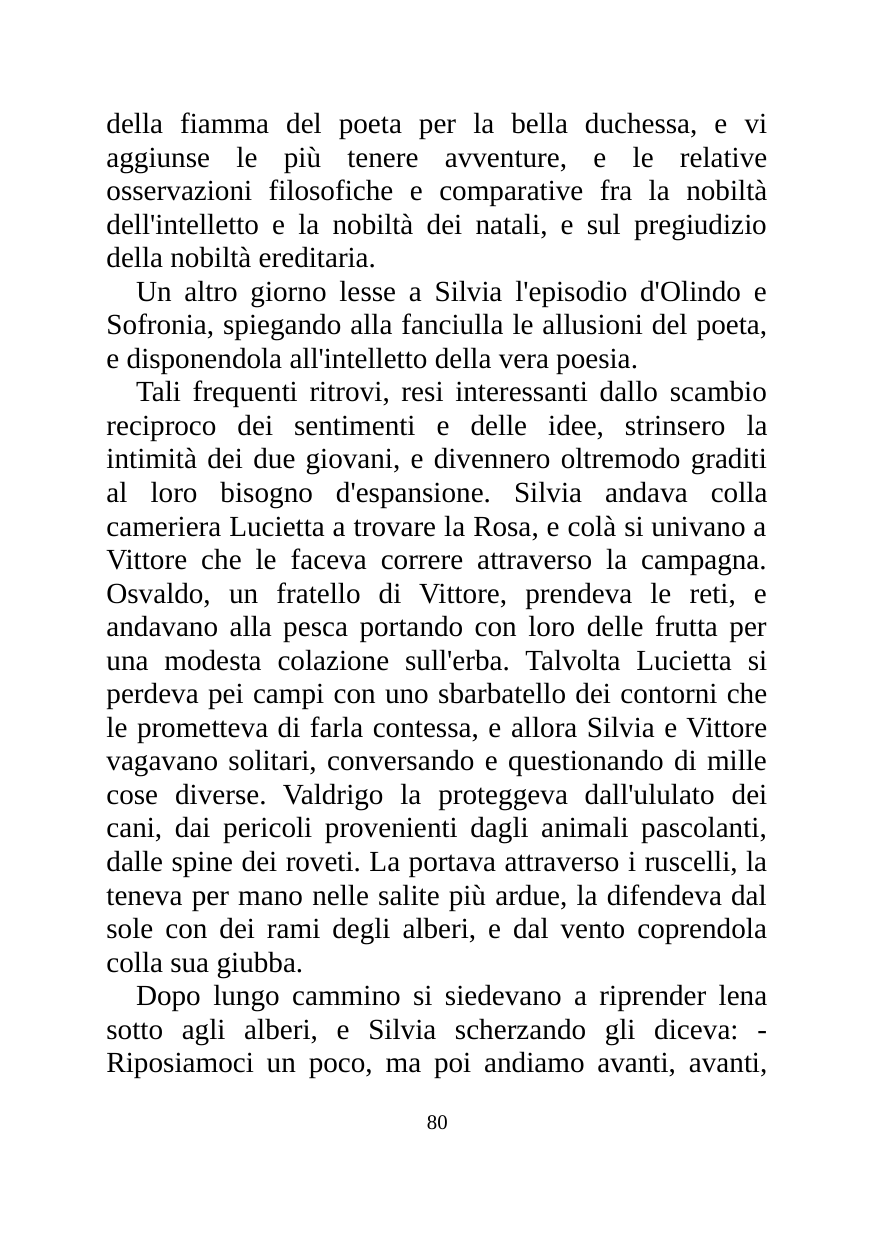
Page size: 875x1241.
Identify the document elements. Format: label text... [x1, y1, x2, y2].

text della fiamma del poeta per la bella duchessa, e vi aggiunse le più tenere avventure, e le relative osservazioni filosofiche e comparative fra la nobiltà dell'intelletto e la nobiltà dei natali, e sul pregiudizio della nobiltà ereditaria. [106, 106, 768, 274]
text Tali frequenti ritrovi, resi interessanti dallo scambio reciproco dei sentimenti e delle idee, strinsero la intimità dei due giovani, e divennero oltremodo graditi al loro bisogno d'espansione. Silvia andava colla cameriera Lucietta a trovare la Rosa, e colà si univano a Vittore che le faceva correre attraverso la campagna. Osvaldo, un fratello di Vittore, prendeva le reti, e andavano alla pesca portando con loro delle frutta per una modesta colazione sull'erba. Talvolta Lucietta si perdeva pei campi con uno sbarbatello dei contorni che le prometteva di farla contessa, e allora Silvia e Vittore vagavano solitari, conversando e questionando di mille cose diverse. Valdrigo la proteggeva dall'ululato dei cani, dai pericoli provenienti dagli animali pascolanti, dalle spine dei roveti. La portava attraverso i ruscelli, la teneva per mano nelle salite più ardue, la difendeva dal sole con dei rami degli alberi, e dal vento coprendola colla sua giubba. [106, 374, 768, 978]
text Dopo lungo cammino si siedevano a riprender lena sotto agli alberi, e Silvia scherzando gli diceva: - Riposiamoci un poco, ma poi andiamo avanti, avanti, [106, 978, 768, 1079]
text Un altro giorno lesse a Silvia l'episodio d'Olindo e Sofronia, spiegando alla fanciulla le allusioni del poeta, e disponendola all'intelletto della vera poesia. [106, 274, 768, 374]
